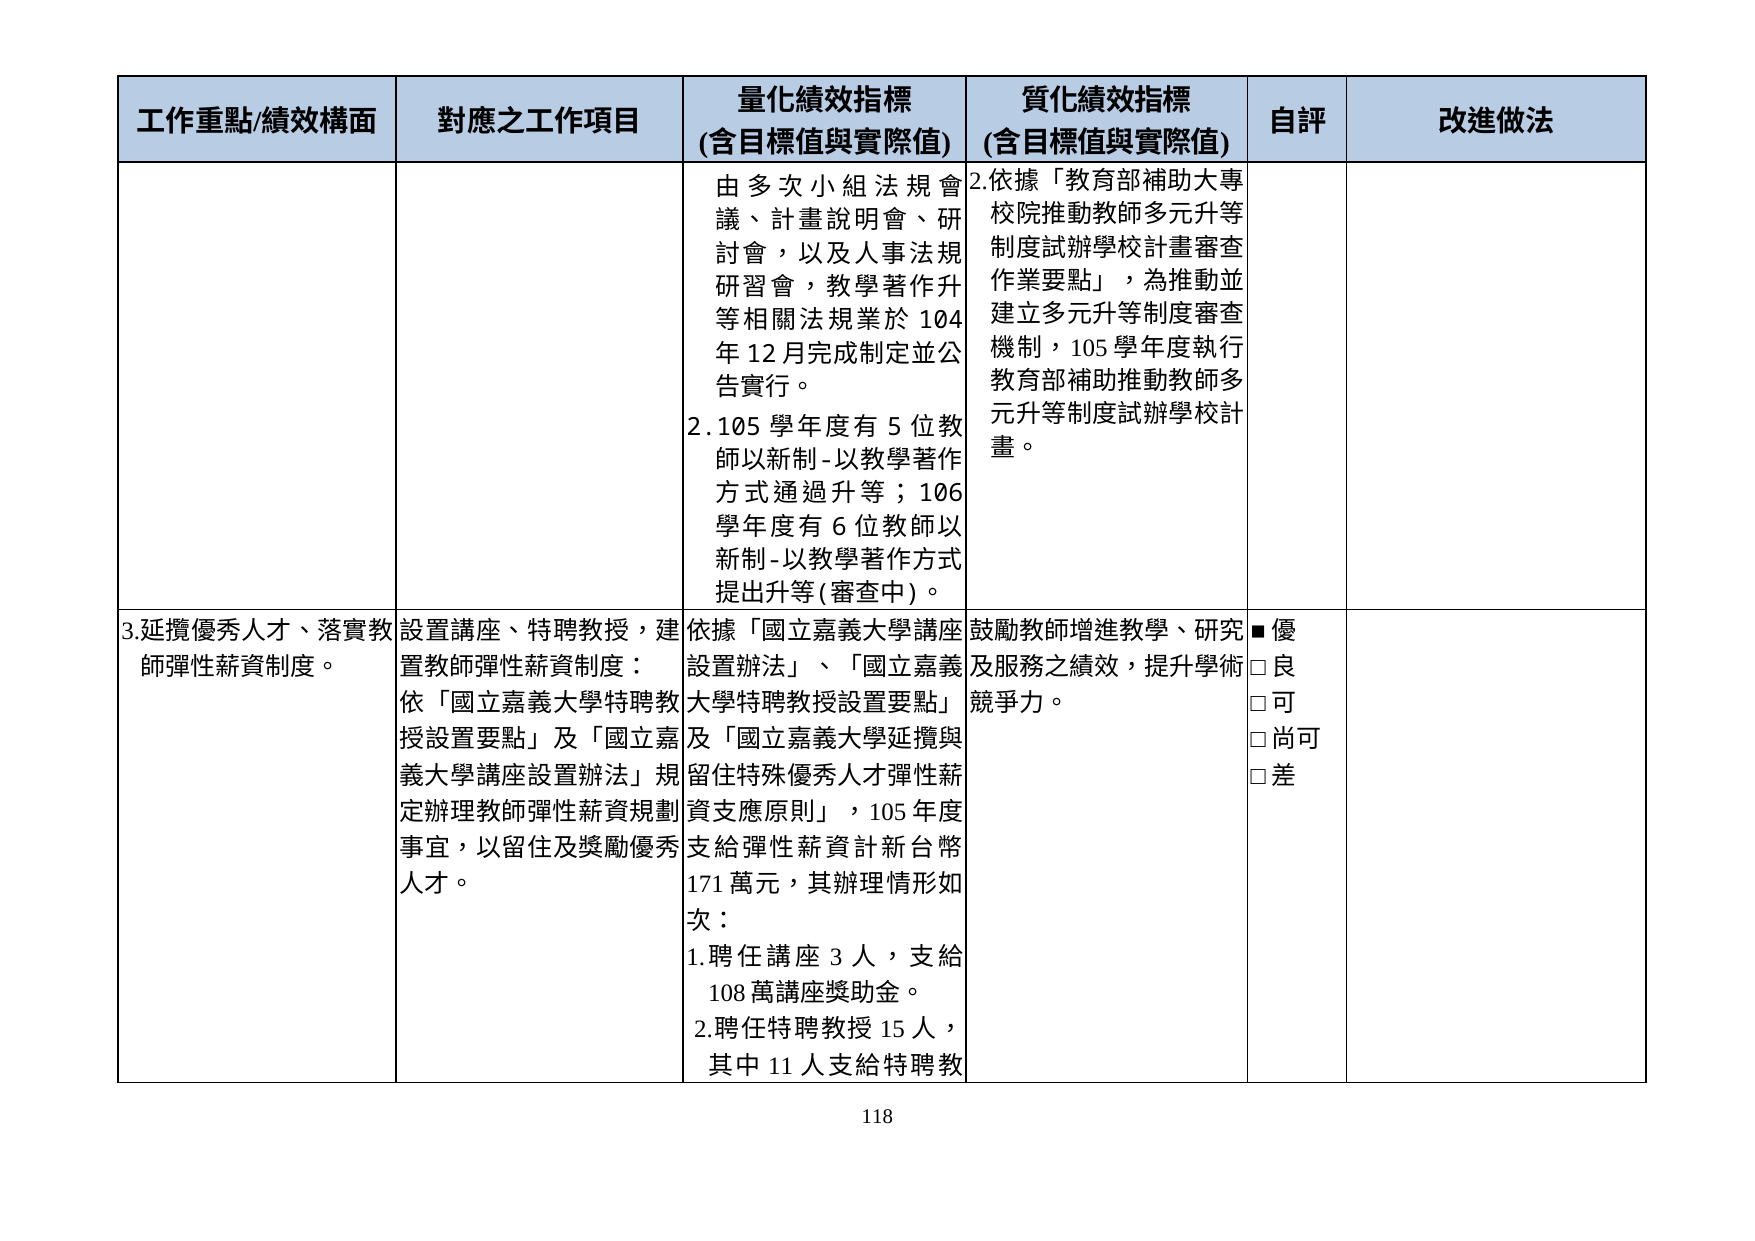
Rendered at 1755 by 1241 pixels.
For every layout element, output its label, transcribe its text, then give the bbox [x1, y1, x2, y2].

table_cell 由多次小組法規會議、計畫說明會、研討會，以及人事法規研習會，教學著作升等相關法規業於104年12月完成制定並公告實行。 2.105學年度有5位教師以新制-以教學著作方式通過升等；106學年度有6位教師以新制-以教學著作方式提出升等(審查中)。 [684, 163, 965, 608]
table_cell [1347, 610, 1645, 1081]
table_cell [1347, 163, 1645, 608]
table_header 自評 [1248, 77, 1346, 161]
table_header 改進做法 [1347, 77, 1645, 161]
table_cell 設置講座、特聘教授，建置教師彈性薪資制度： 依「國立嘉義大學特聘教授設置要點」及「國立嘉義大學講座設置辦法」規定辦理教師彈性薪資規劃事宜，以留住及獎勵優秀人才。 [397, 610, 682, 1081]
table_cell 3.延攬優秀人才、落實教師彈性薪資制度。 [119, 610, 395, 1081]
table_header 量化績效指標 (含目標值與實際值) [684, 77, 965, 161]
table_cell 依據「國立嘉義大學講座設置辦法」、「國立嘉義大學特聘教授設置要點」及「國立嘉義大學延攬與留住特殊優秀人才彈性薪資支應原則」，105年度支給彈性薪資計新台幣171萬元，其辦理情形如次： 1.聘任講座3人，支給108萬講座獎助金。 2.聘任特聘教授15人，其中11人支給特聘教 [684, 610, 965, 1081]
table_cell ■ 優 □ 良 □ 可 □ 尚可 □ 差 [1248, 610, 1346, 1081]
table_cell [1248, 163, 1346, 608]
table_cell 2.依據「教育部補助大專校院推動教師多元升等制度試辦學校計畫審查作業要點」，為推動並建立多元升等制度審查機制，105學年度執行教育部補助推動教師多元升等制度試辦學校計畫。 [967, 163, 1247, 608]
table_header 質化績效指標 (含目標值與實際值) [967, 77, 1247, 161]
table_cell [119, 163, 395, 608]
table_cell 鼓勵教師增進教學、研究及服務之績效，提升學術競爭力。 [967, 610, 1247, 1081]
table_cell [397, 163, 682, 608]
table_header 對應之工作項目 [397, 77, 682, 161]
table_header 工作重點/績效構面 [119, 77, 395, 161]
